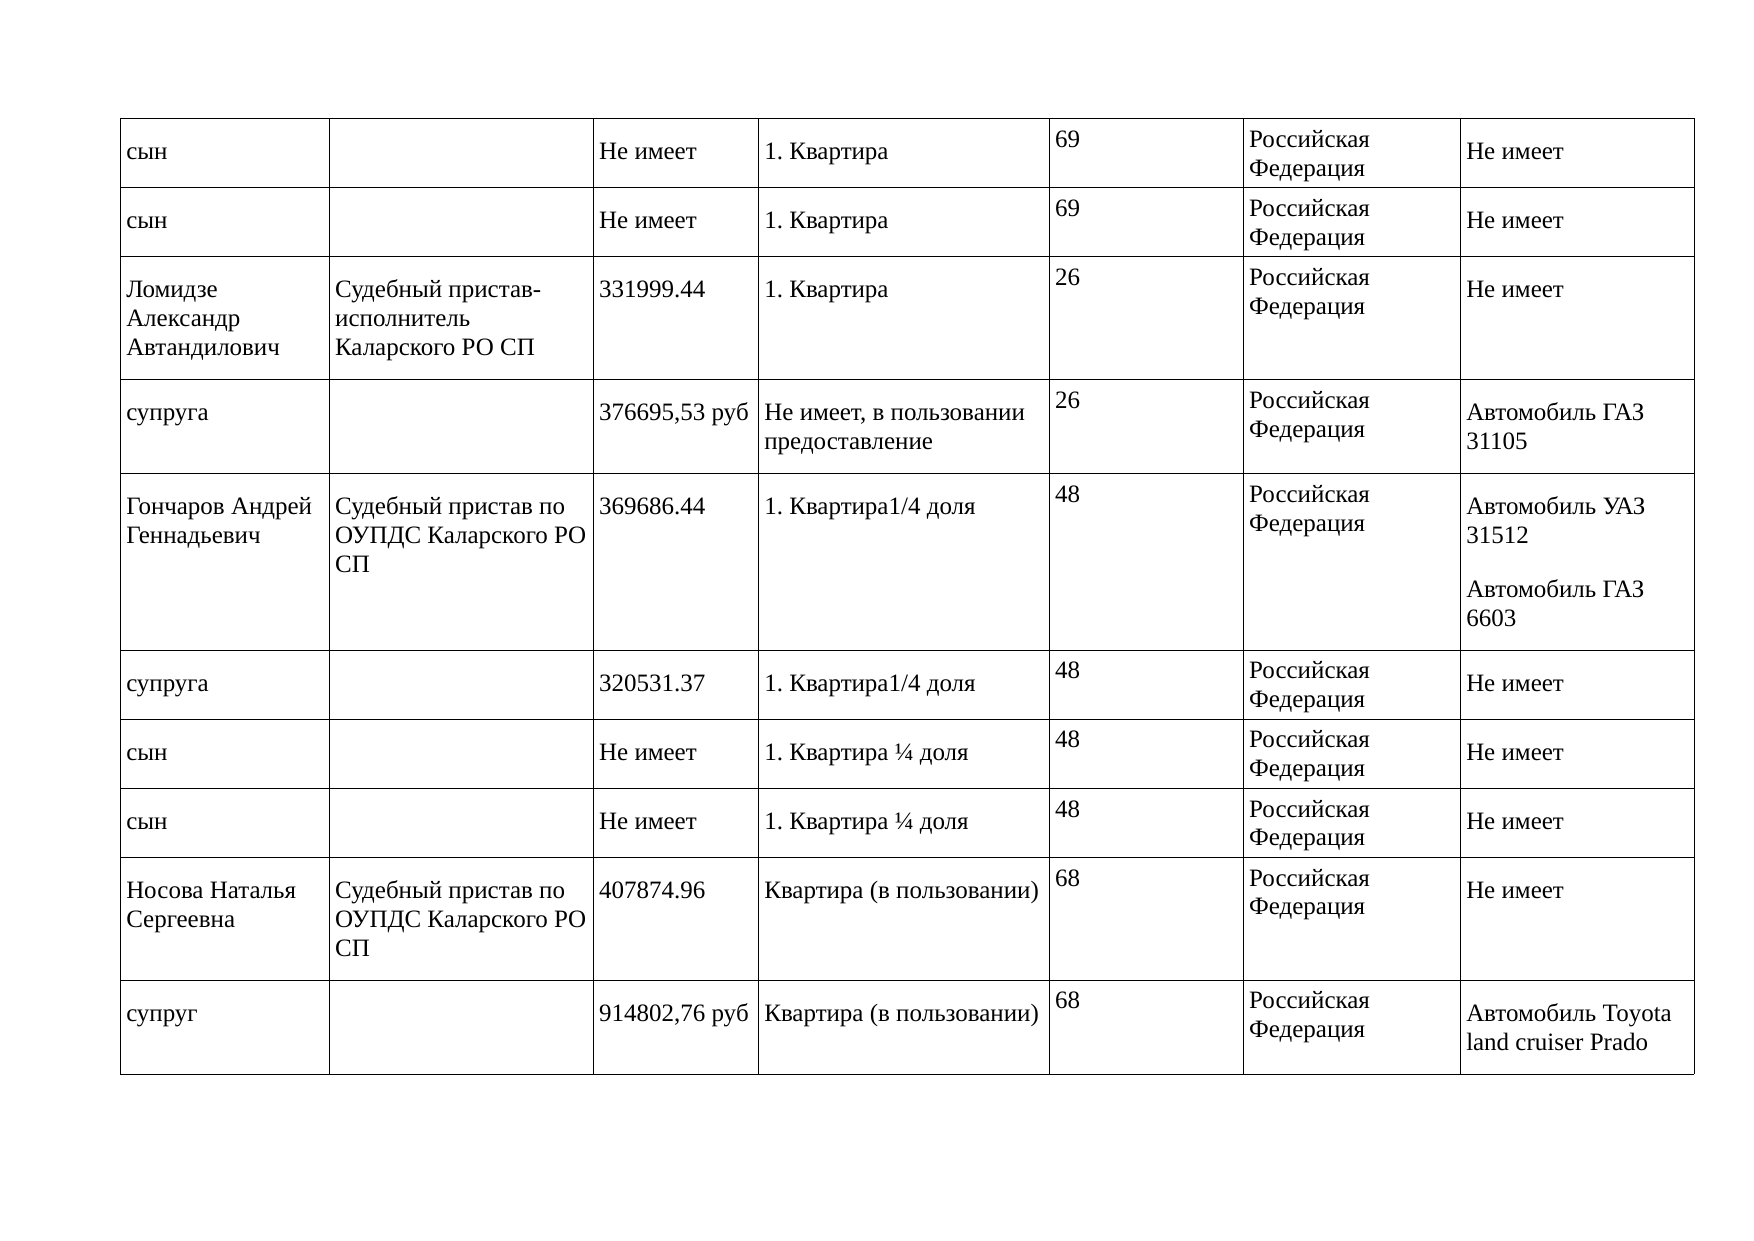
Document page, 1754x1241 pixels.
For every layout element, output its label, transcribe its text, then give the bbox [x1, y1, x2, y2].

table_cell 48 [1050, 474, 1243, 650]
table_cell [330, 188, 593, 256]
table_cell супруга [121, 380, 329, 473]
table_cell супруг [121, 981, 329, 1074]
table_cell Не имеет [1461, 858, 1694, 980]
table_cell Российская Федерация [1244, 380, 1460, 473]
table_cell Ломидзе Александр Автандилович [121, 257, 329, 379]
table_cell 26 [1050, 380, 1243, 473]
table_cell Российская Федерация [1244, 858, 1460, 980]
table_cell Российская Федерация [1244, 474, 1460, 650]
table_cell 68 [1050, 858, 1243, 980]
table_cell 48 [1050, 651, 1243, 719]
table_cell Не имеет [1461, 257, 1694, 379]
table_cell Российская Федерация [1244, 257, 1460, 379]
table_cell супруга [121, 651, 329, 719]
table_cell Судебный пристав по ОУПДС Каларского РО СП [330, 474, 593, 650]
table_cell Не имеет [1461, 651, 1694, 719]
table_cell Судебный пристав-исполнитель Каларского РО СП [330, 257, 593, 379]
table_cell 1. Квартира ¼ доля [759, 789, 1049, 857]
table_cell Не имеет [1461, 188, 1694, 256]
table_cell Квартира (в пользовании) [759, 858, 1049, 980]
table_cell 69 [1050, 188, 1243, 256]
table_cell 914802,76 руб [594, 981, 758, 1074]
table_cell 26 [1050, 257, 1243, 379]
table_cell Российская Федерация [1244, 789, 1460, 857]
table_cell [330, 720, 593, 788]
table_cell [330, 380, 593, 473]
table_cell Не имеет [594, 119, 758, 187]
table_cell Российская Федерация [1244, 119, 1460, 187]
table_cell 1. Квартира1/4 доля [759, 651, 1049, 719]
table_cell Квартира (в пользовании) [759, 981, 1049, 1074]
table_cell Судебный пристав по ОУПДС Каларского РО СП [330, 858, 593, 980]
table_cell 376695,53 руб [594, 380, 758, 473]
table_cell сын [121, 789, 329, 857]
table_cell Российская Федерация [1244, 188, 1460, 256]
table_cell Не имеет [1461, 720, 1694, 788]
table_cell 68 [1050, 981, 1243, 1074]
table_cell [330, 651, 593, 719]
table_cell сын [121, 188, 329, 256]
table_cell Не имеет [594, 720, 758, 788]
table_cell 1. Квартира [759, 119, 1049, 187]
table_cell Российская Федерация [1244, 651, 1460, 719]
table_cell Не имеет [1461, 789, 1694, 857]
table_cell Автомобиль Toyota land cruiser Prado [1461, 981, 1694, 1074]
table_cell [330, 119, 593, 187]
table_cell [330, 789, 593, 857]
table_cell Российская Федерация [1244, 981, 1460, 1074]
table_cell Не имеет [594, 789, 758, 857]
table_cell Не имеет [594, 188, 758, 256]
table_cell 369686,44 [594, 474, 758, 650]
table_cell 48 [1050, 789, 1243, 857]
table_cell [330, 981, 593, 1074]
table_cell 69 [1050, 119, 1243, 187]
table_cell 407874,96 [594, 858, 758, 980]
table_cell Не имеет [1461, 119, 1694, 187]
table_cell сын [121, 720, 329, 788]
table_cell 320531,37 [594, 651, 758, 719]
table_cell 1. Квартира ¼ доля [759, 720, 1049, 788]
table_cell 1. Квартира [759, 257, 1049, 379]
table_cell 331999,44 [594, 257, 758, 379]
table_cell 1. Квартира1/4 доля [759, 474, 1049, 650]
table_cell Российская Федерация [1244, 720, 1460, 788]
table_cell 1. Квартира [759, 188, 1049, 256]
table_cell Автомобиль УАЗ 31512 Автомобиль ГАЗ 6603 [1461, 474, 1694, 650]
table_cell Гончаров Андрей Геннадьевич [121, 474, 329, 650]
table_cell 48 [1050, 720, 1243, 788]
table_cell Автомобиль ГАЗ 31105 [1461, 380, 1694, 473]
table_cell сын [121, 119, 329, 187]
table_cell Носова Наталья Сергеевна [121, 858, 329, 980]
table_cell Не имеет, в пользовании предоставление [759, 380, 1049, 473]
